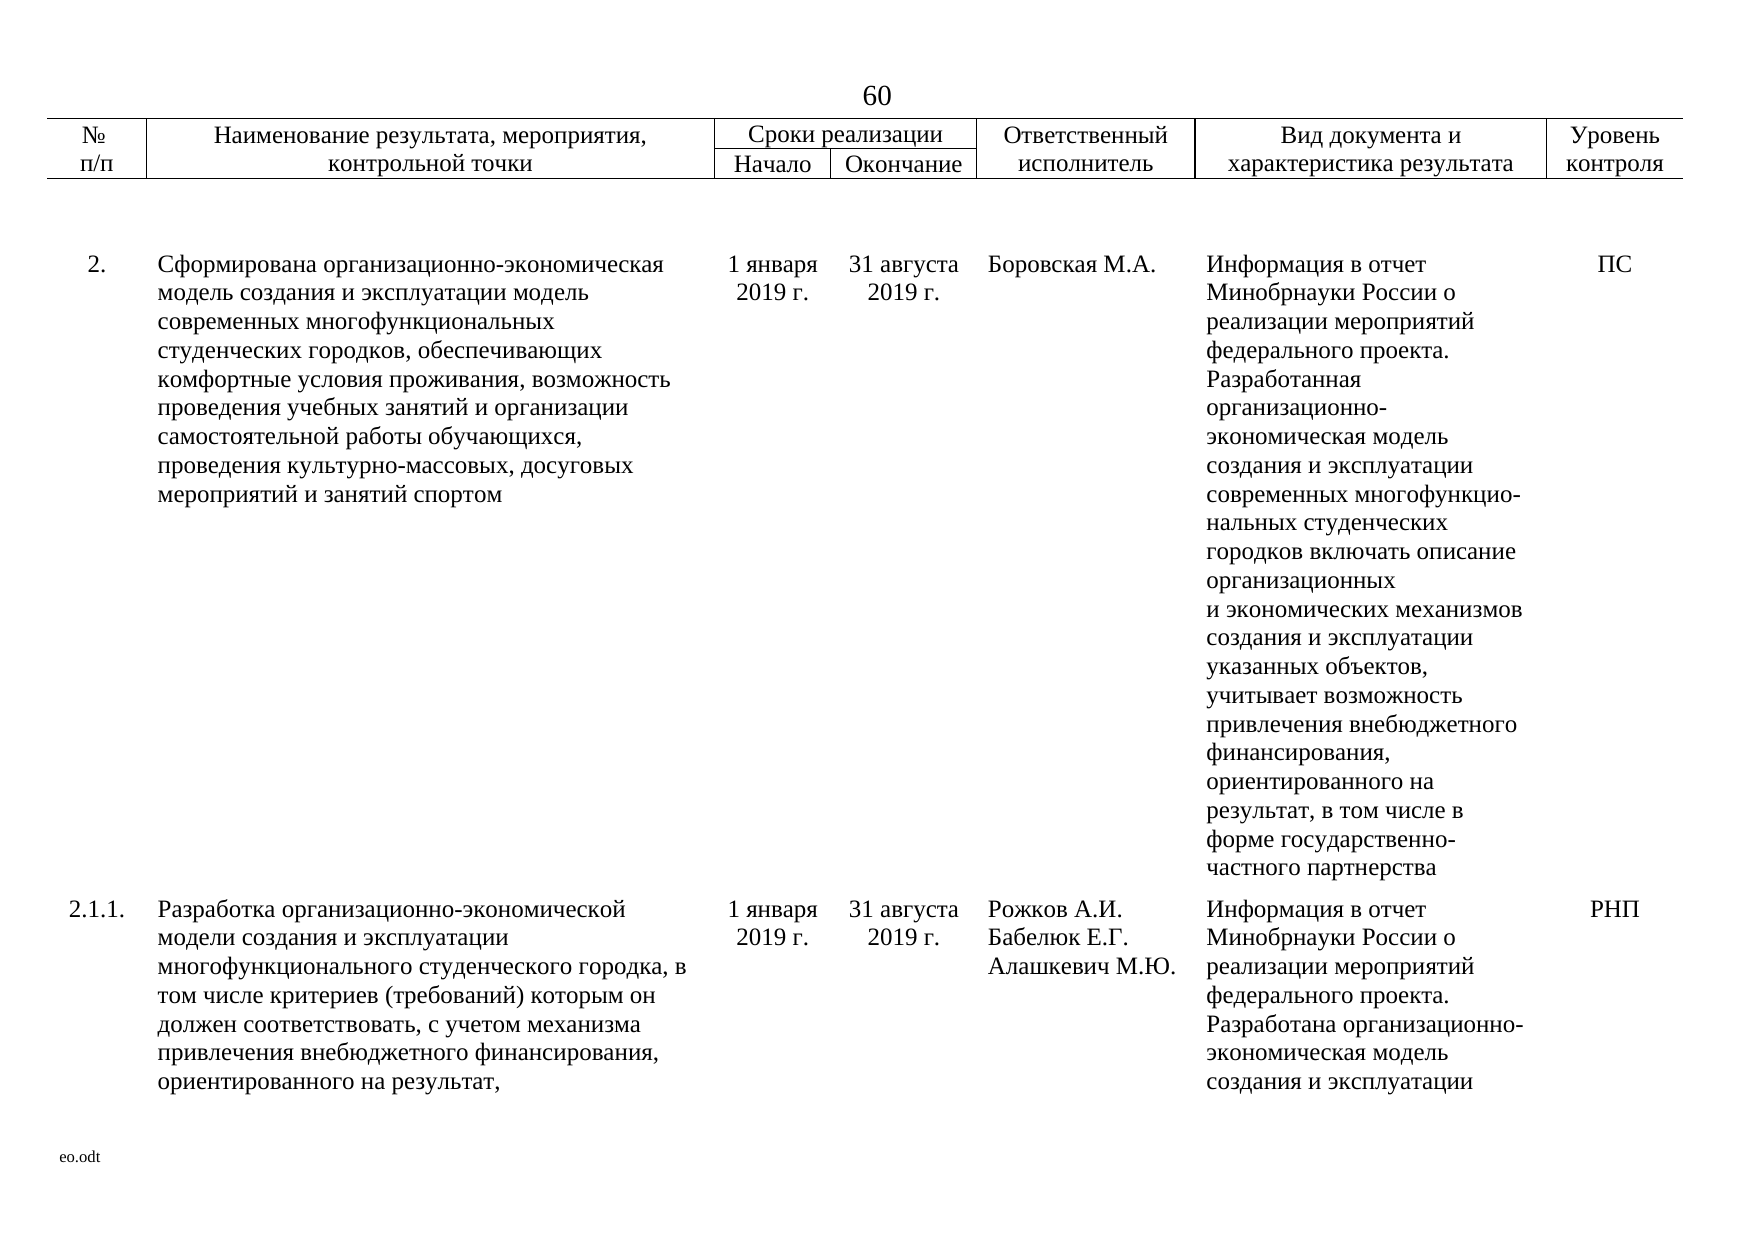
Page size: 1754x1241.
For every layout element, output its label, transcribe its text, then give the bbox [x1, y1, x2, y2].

table_header Вид документа и характеристика результата [1196, 119, 1546, 178]
table_cell Начало [715, 149, 830, 178]
table_cell Окончание [831, 149, 976, 178]
table_cell [1546, 208, 1683, 249]
table_cell [976, 208, 1195, 249]
table_cell [1195, 179, 1546, 207]
table_cell Разработка организационно-экономической модели создания и эксплуатации многофункционального студенческого городка, в том числе критериев (требований) которым он должен соответствовать, с учетом механизма привлечения внебюджетного финансирования, ориентированного на результат, [146, 894, 714, 1095]
table_cell 1 января 2019 г. [714, 894, 831, 1095]
table_cell Боровская М.А. [976, 249, 1195, 894]
table_header Уровень контроля [1547, 119, 1683, 178]
table_cell Рожков А.И. Бабелюк Е.Г. Алашкевич М.Ю. [976, 894, 1195, 1095]
table_cell [1195, 208, 1546, 249]
table_header Сроки реализации [715, 119, 976, 148]
table_cell [146, 208, 714, 249]
table_cell Информация в отчет Минобрнауки России о реализации мероприятий федерального проекта. Разработана организационно-экономическая модель создания и эксплуатации [1195, 894, 1546, 1095]
table_cell [47, 179, 146, 207]
table_header № п/п [47, 119, 146, 178]
table_cell 2. [47, 249, 146, 894]
table_cell [831, 179, 976, 207]
table_cell [47, 208, 146, 249]
table_cell 31 августа 2019 г. [831, 894, 976, 1095]
table_cell [714, 208, 831, 249]
table_cell ПС [1546, 249, 1683, 894]
table_cell [146, 179, 714, 207]
table_cell [976, 179, 1195, 207]
table_header Ответственный исполнитель [977, 119, 1194, 178]
table_cell [831, 208, 976, 249]
table_cell [1546, 179, 1683, 207]
table_cell 1 января 2019 г. [714, 249, 831, 894]
table_cell 31 августа 2019 г. [831, 249, 976, 894]
table_cell [714, 179, 831, 207]
table_header Наименование результата, мероприятия, контрольной точки [147, 119, 714, 178]
table_cell РНП [1546, 894, 1683, 1095]
table_cell Сформирована организационно-экономическая модель создания и эксплуатации модель современных многофункциональных студенческих городков, обеспечивающих комфортные условия проживания, возможность проведения учебных занятий и организации самостоятельной работы обучающихся, проведения культурно-массовых, досуговых мероприятий и занятий спортом [146, 249, 714, 894]
table_cell Информация в отчет Минобрнауки России о реализации мероприятий федерального проекта. Разработанная организационно-экономическая модель создания и эксплуатации современных многофункцио­нальных студенческих городков включать описание организационных и экономических механизмов создания и эксплуатации указанных объектов, учитывает возможность привлечения внебюджетного финансирования, ориентированного на результат, в том числе в форме государственно-частного партнерства [1195, 249, 1546, 894]
table_cell 2.1.1. [47, 894, 146, 1095]
